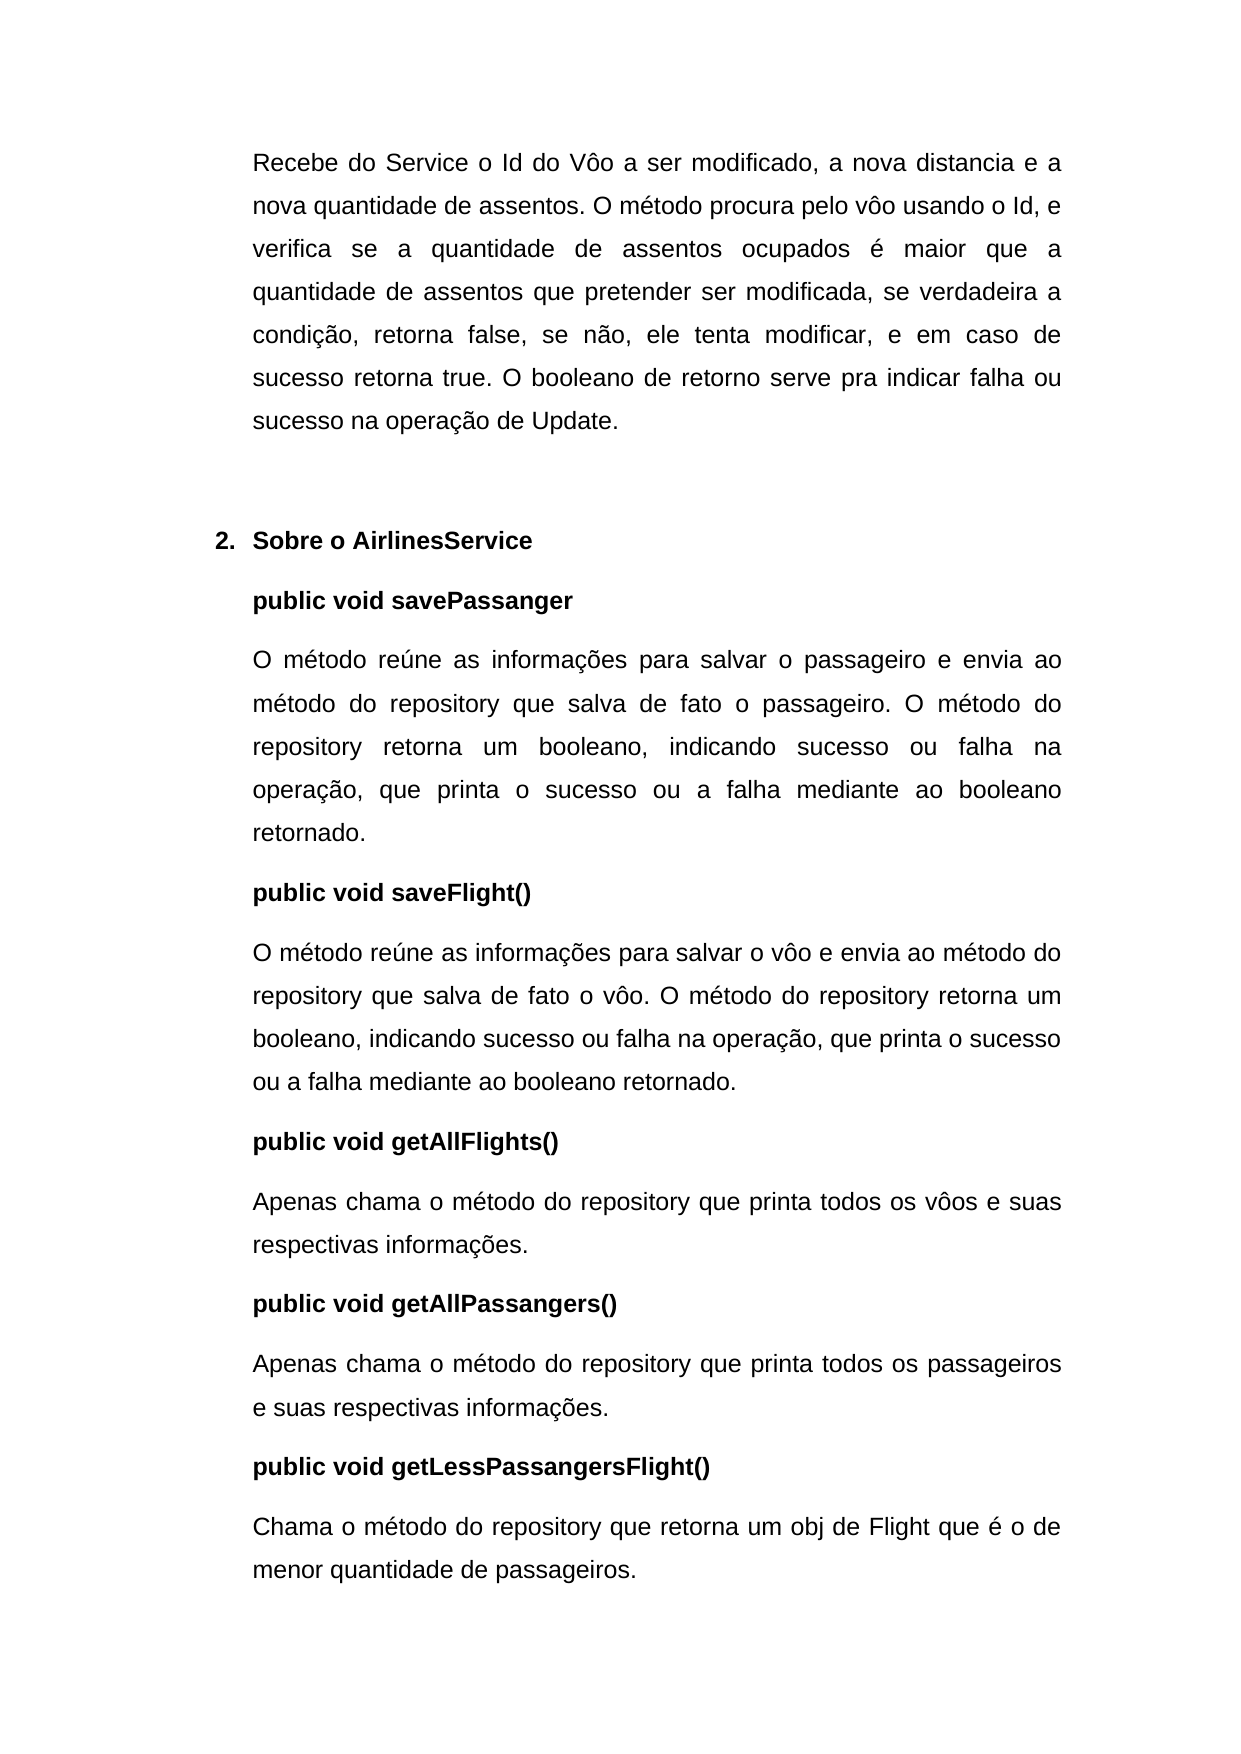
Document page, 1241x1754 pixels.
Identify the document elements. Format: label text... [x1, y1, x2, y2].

text public void saveFlight() [252, 878, 1063, 907]
text O método reúne as informações para salvar o vôo e envia ao método do repository que salva de fato o vôo. O método do repository retorna um booleano, indicando sucesso ou falha na operação, que printa o sucesso ou a falha mediante ao booleano retornado. [252, 938, 1063, 1096]
text Recebe do Service o Id do Vôo a ser modificado, a nova distancia e a nova quantidade de assentos. O método procura pelo vôo usando o Id, e verifica se a quantidade de assentos ocupados é maior que a quantidade de assentos que pretender ser modificada, se verdadeira a condição, retorna false, se não, ele tenta modificar, e em caso de sucesso retorna true. O booleano de retorno serve pra indicar falha ou sucesso na operação de Update. [252, 148, 1063, 435]
text Apenas chama o método do repository que printa todos os passageiros e suas respectivas informações. [252, 1349, 1063, 1421]
text public void savePassanger [252, 586, 1063, 614]
text public void getAllFlights() [252, 1127, 1063, 1156]
text O método reúne as informações para salvar o passageiro e envia ao método do repository que salva de fato o passageiro. O método do repository retorna um booleano, indicando sucesso ou falha na operação, que printa o sucesso ou a falha mediante ao booleano retornado. [252, 646, 1063, 847]
list Sobre o AirlinesService [215, 526, 1063, 555]
text public void getLessPassangersFlight() [177, 1452, 1063, 1481]
text Apenas chama o método do repository que printa todos os vôos e suas respectivas informações. [252, 1187, 1063, 1258]
text public void getAllPassangers() [177, 1289, 1063, 1318]
text Chama o método do repository que retorna um obj de Flight que é o de menor quantidade de passageiros. [252, 1512, 1063, 1584]
